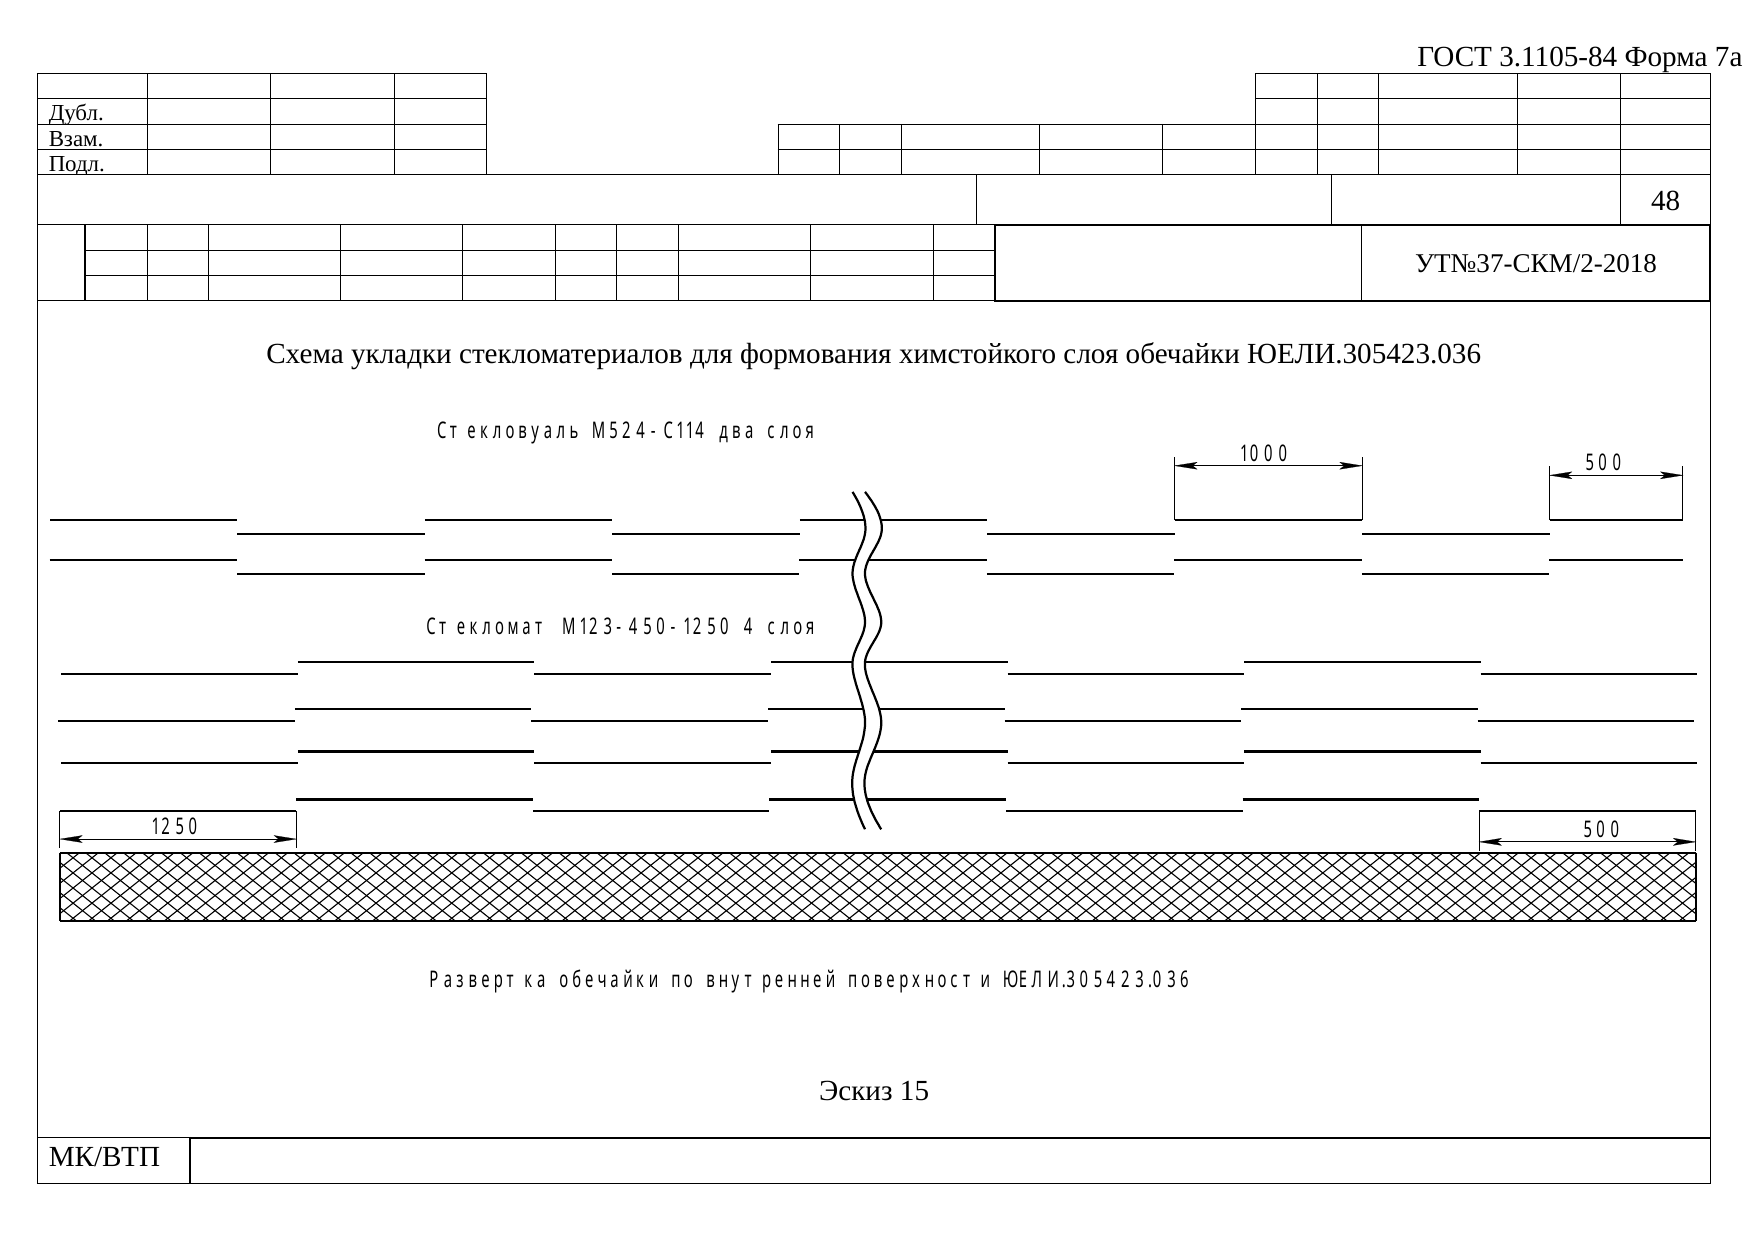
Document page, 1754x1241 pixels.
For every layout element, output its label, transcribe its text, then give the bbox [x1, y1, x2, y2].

table_cell [556, 276, 616, 300]
table_cell [38, 225, 84, 300]
table_cell [1518, 125, 1620, 149]
table_cell 48 [1621, 175, 1710, 224]
table_cell [1518, 150, 1620, 174]
table_cell [271, 99, 394, 124]
table_cell [271, 125, 394, 149]
table_cell [934, 251, 994, 275]
table_cell [779, 150, 839, 174]
table_cell [1379, 150, 1517, 174]
table_cell МК/ВТП [38, 1138, 189, 1183]
table_cell [148, 251, 208, 275]
table_cell [463, 225, 555, 249]
table_cell [617, 276, 678, 300]
table_cell [779, 125, 839, 149]
table_cell [1040, 125, 1162, 149]
table_cell Дубл. [38, 99, 147, 124]
table_header [38, 74, 147, 98]
text ГОСТ 3.1105-84 Форма 7а [53, 39, 1742, 73]
table_cell [556, 225, 616, 249]
table_cell Взам. [38, 125, 147, 149]
table_header [271, 74, 394, 98]
table_cell [1318, 125, 1378, 149]
table_cell [811, 251, 933, 275]
table_cell [86, 276, 147, 300]
table_cell [617, 225, 678, 249]
table_cell [395, 150, 486, 174]
table_cell УТ№37-СКМ/2-2018 [1362, 226, 1709, 300]
table_cell [148, 150, 270, 174]
table_cell [996, 226, 1361, 300]
table_cell [1621, 125, 1710, 149]
table_cell [209, 225, 340, 249]
table_cell [1163, 150, 1255, 174]
table_cell [840, 150, 901, 174]
table_cell [1256, 125, 1317, 149]
table_cell [148, 125, 270, 149]
table_header [1518, 74, 1620, 98]
table_cell [1040, 150, 1162, 174]
table_cell [395, 125, 486, 149]
table_cell [811, 225, 933, 249]
table_cell [934, 276, 994, 300]
table_cell [148, 276, 208, 300]
table_header [1256, 74, 1317, 98]
table_cell [86, 251, 147, 275]
table_header [778, 73, 1255, 124]
table_cell [1256, 150, 1317, 174]
table_cell [1621, 150, 1710, 174]
table_cell [1163, 125, 1255, 149]
table_cell [86, 225, 147, 249]
table_cell [463, 276, 555, 300]
table_cell [811, 276, 933, 300]
table_cell [341, 276, 462, 300]
table_header [1379, 74, 1517, 98]
table_cell [38, 175, 976, 224]
table_cell [148, 99, 270, 124]
table_cell [191, 1139, 1710, 1183]
table_cell [1318, 150, 1378, 174]
table_header [1621, 74, 1710, 98]
table_cell Подл. [38, 150, 147, 174]
table_cell [679, 276, 810, 300]
table_header [148, 74, 270, 98]
table_cell [1332, 175, 1620, 224]
table_cell [1379, 99, 1517, 124]
table_cell [148, 225, 208, 249]
table_header [1318, 74, 1378, 98]
table_cell [341, 225, 462, 249]
table_cell [679, 251, 810, 275]
table_cell [1518, 99, 1620, 124]
table_cell [271, 150, 394, 174]
table_cell [1379, 125, 1517, 149]
table_cell [341, 251, 462, 275]
table_cell [840, 125, 901, 149]
table_cell [679, 225, 810, 249]
table_cell [463, 251, 555, 275]
table_cell [934, 225, 994, 249]
table_cell [902, 125, 1039, 149]
table_cell [1256, 99, 1317, 124]
table_cell [556, 251, 616, 275]
table_cell [977, 175, 1331, 224]
table_cell [617, 251, 678, 275]
table_header [395, 74, 486, 98]
table_cell [1318, 99, 1378, 124]
table_cell [395, 99, 486, 124]
table_cell [1621, 99, 1710, 124]
table_cell [209, 251, 340, 275]
table_header [487, 73, 778, 174]
table_cell [902, 150, 1039, 174]
table_cell [209, 276, 340, 300]
table_cell Схема укладки стекломатериалов для формования химстойкого слоя обечайки ЮЕЛИ.305423.036 Эскиз 15 [38, 301, 1710, 1137]
